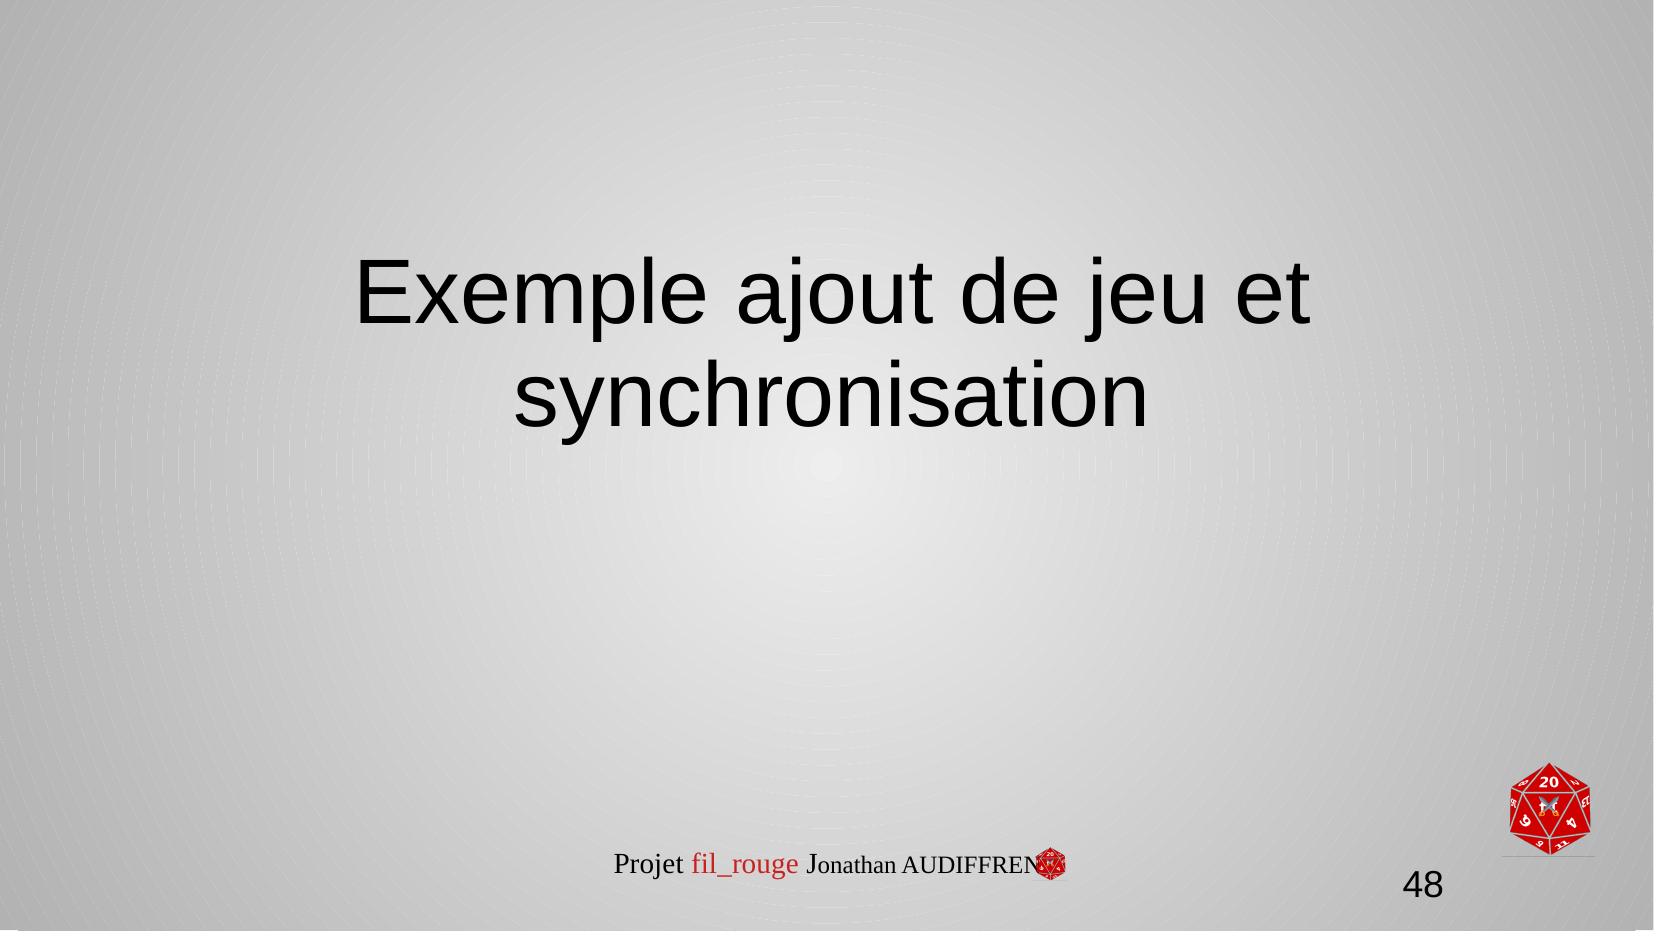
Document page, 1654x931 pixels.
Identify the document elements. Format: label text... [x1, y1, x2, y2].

title Exemple ajout de jeu et synchronisation [88, 240, 1577, 446]
picture [1033, 847, 1067, 881]
picture [1502, 762, 1595, 857]
